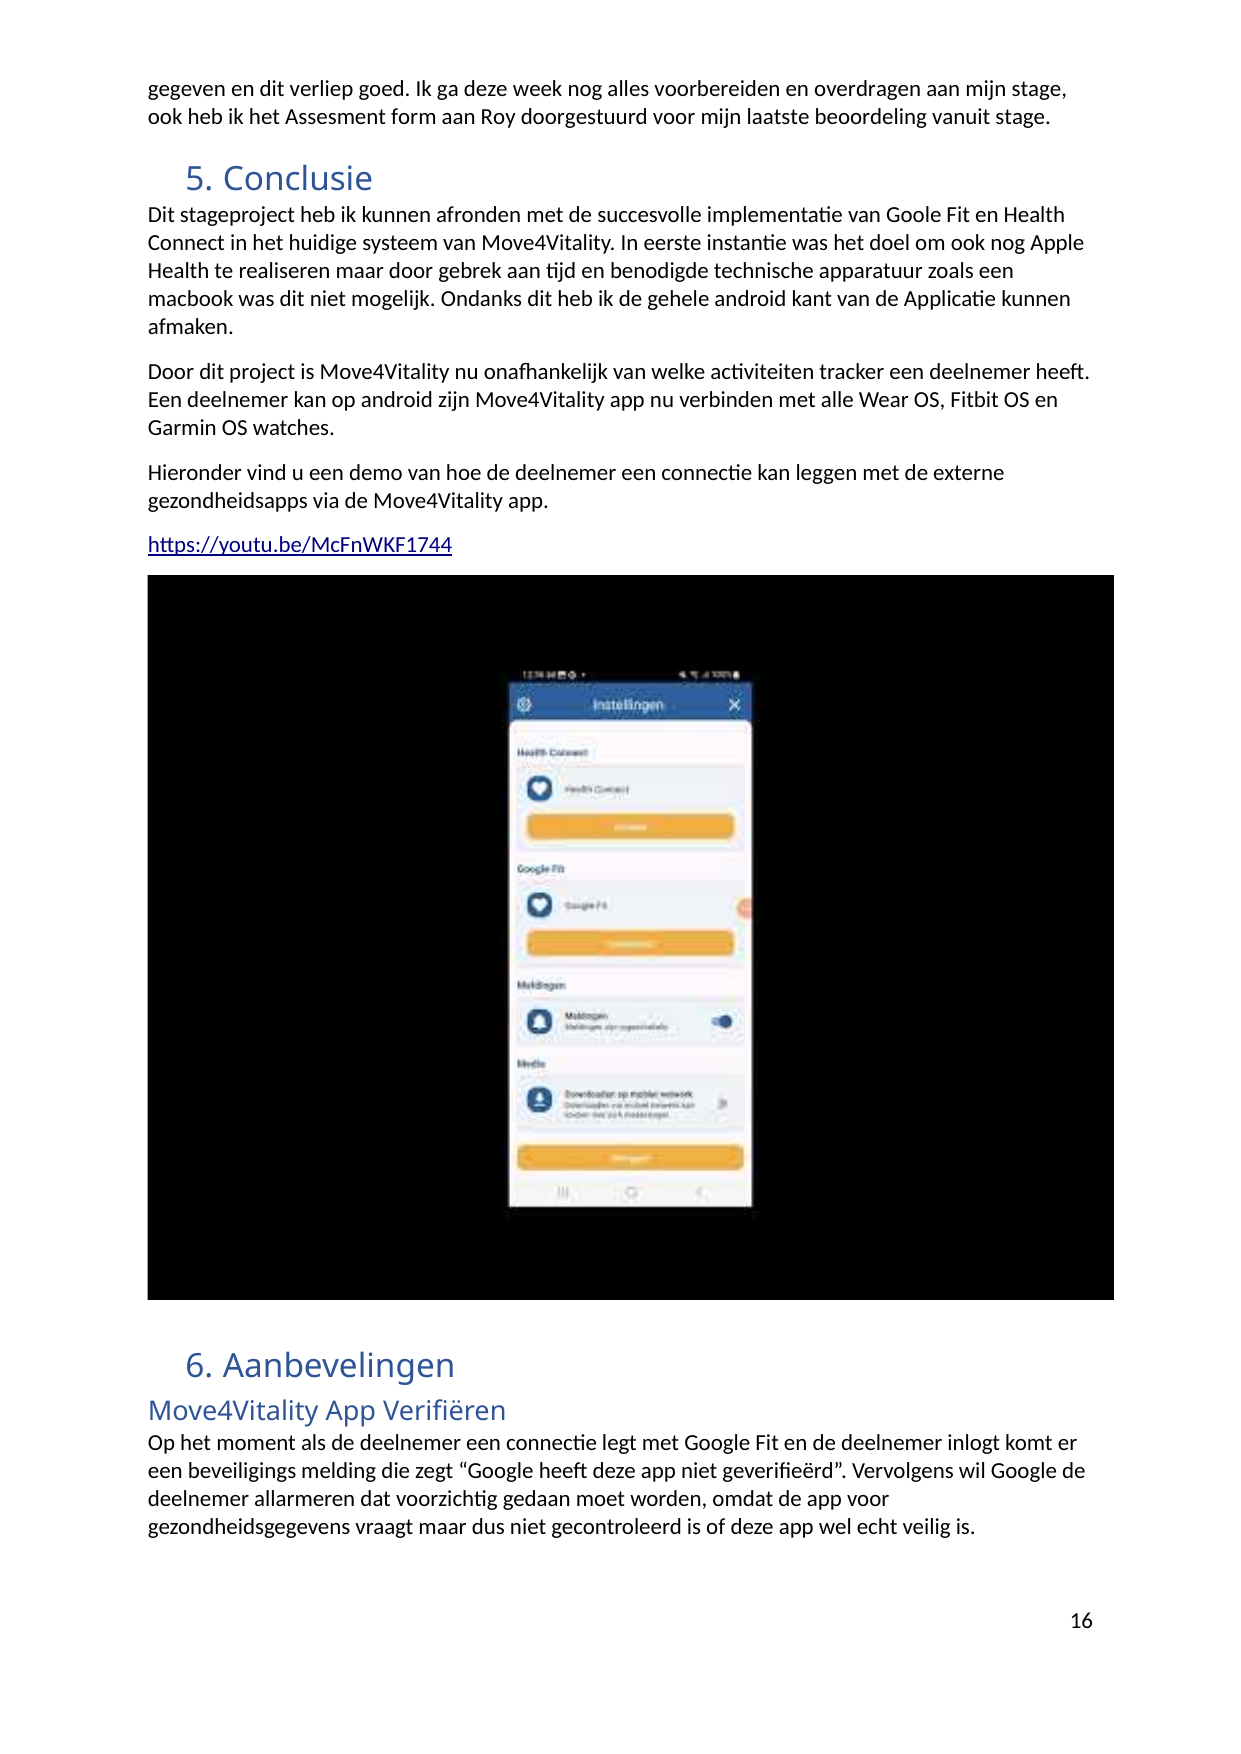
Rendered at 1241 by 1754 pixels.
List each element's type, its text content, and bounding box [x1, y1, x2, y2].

text Hieronder vind u een demo van hoe de deelnemer een connectie kan leggen met de externe gezondheidsapps via de Move4Vitality app. [148, 458, 1093, 514]
text https://youtu.be/McFnWKF1744 [148, 530, 1093, 558]
text Dit stageproject heb ik kunnen afronden met de succesvolle implementatie van Goole Fit en Health Connect in het huidige systeem van Move4Vitality. In eerste instantie was het doel om ook nog Apple Health te realiseren maar door gebrek aan tijd en benodigde technische apparatuur zoals een macbook was dit niet mogelijk. Ondanks dit heb ik de gehele android kant van de Applicatie kunnen afmaken. [148, 200, 1093, 340]
subtitle Aanbevelingen [185, 1342, 1093, 1387]
text gegeven en dit verliep goed. Ik ga deze week nog alles voorbereiden en overdragen aan mijn stage, ook heb ik het Assesment form aan Roy doorgestuurd voor mijn laatste beoordeling vanuit stage. [148, 74, 1093, 130]
subtitle Move4Vitality App Verifiëren [148, 1391, 1093, 1428]
text Op het moment als de deelnemer een connectie legt met Google Fit en de deelnemer inlogt komt er een beveiligings melding die zegt “Google heeft deze app niet geverifieërd”. Vervolgens wil Google de deelnemer allarmeren dat voorzichtig gedaan moet worden, omdat de app voor gezondheidsgegevens vraagt maar dus niet gecontroleerd is of deze app wel echt veilig is. [148, 1428, 1093, 1540]
subtitle Conclusie [185, 155, 1093, 200]
text Door dit project is Move4Vitality nu onafhankelijk van welke activiteiten tracker een deelnemer heeft. Een deelnemer kan op android zijn Move4Vitality app nu verbinden met alle Wear OS, Fitbit OS en Garmin OS watches. [148, 357, 1093, 441]
